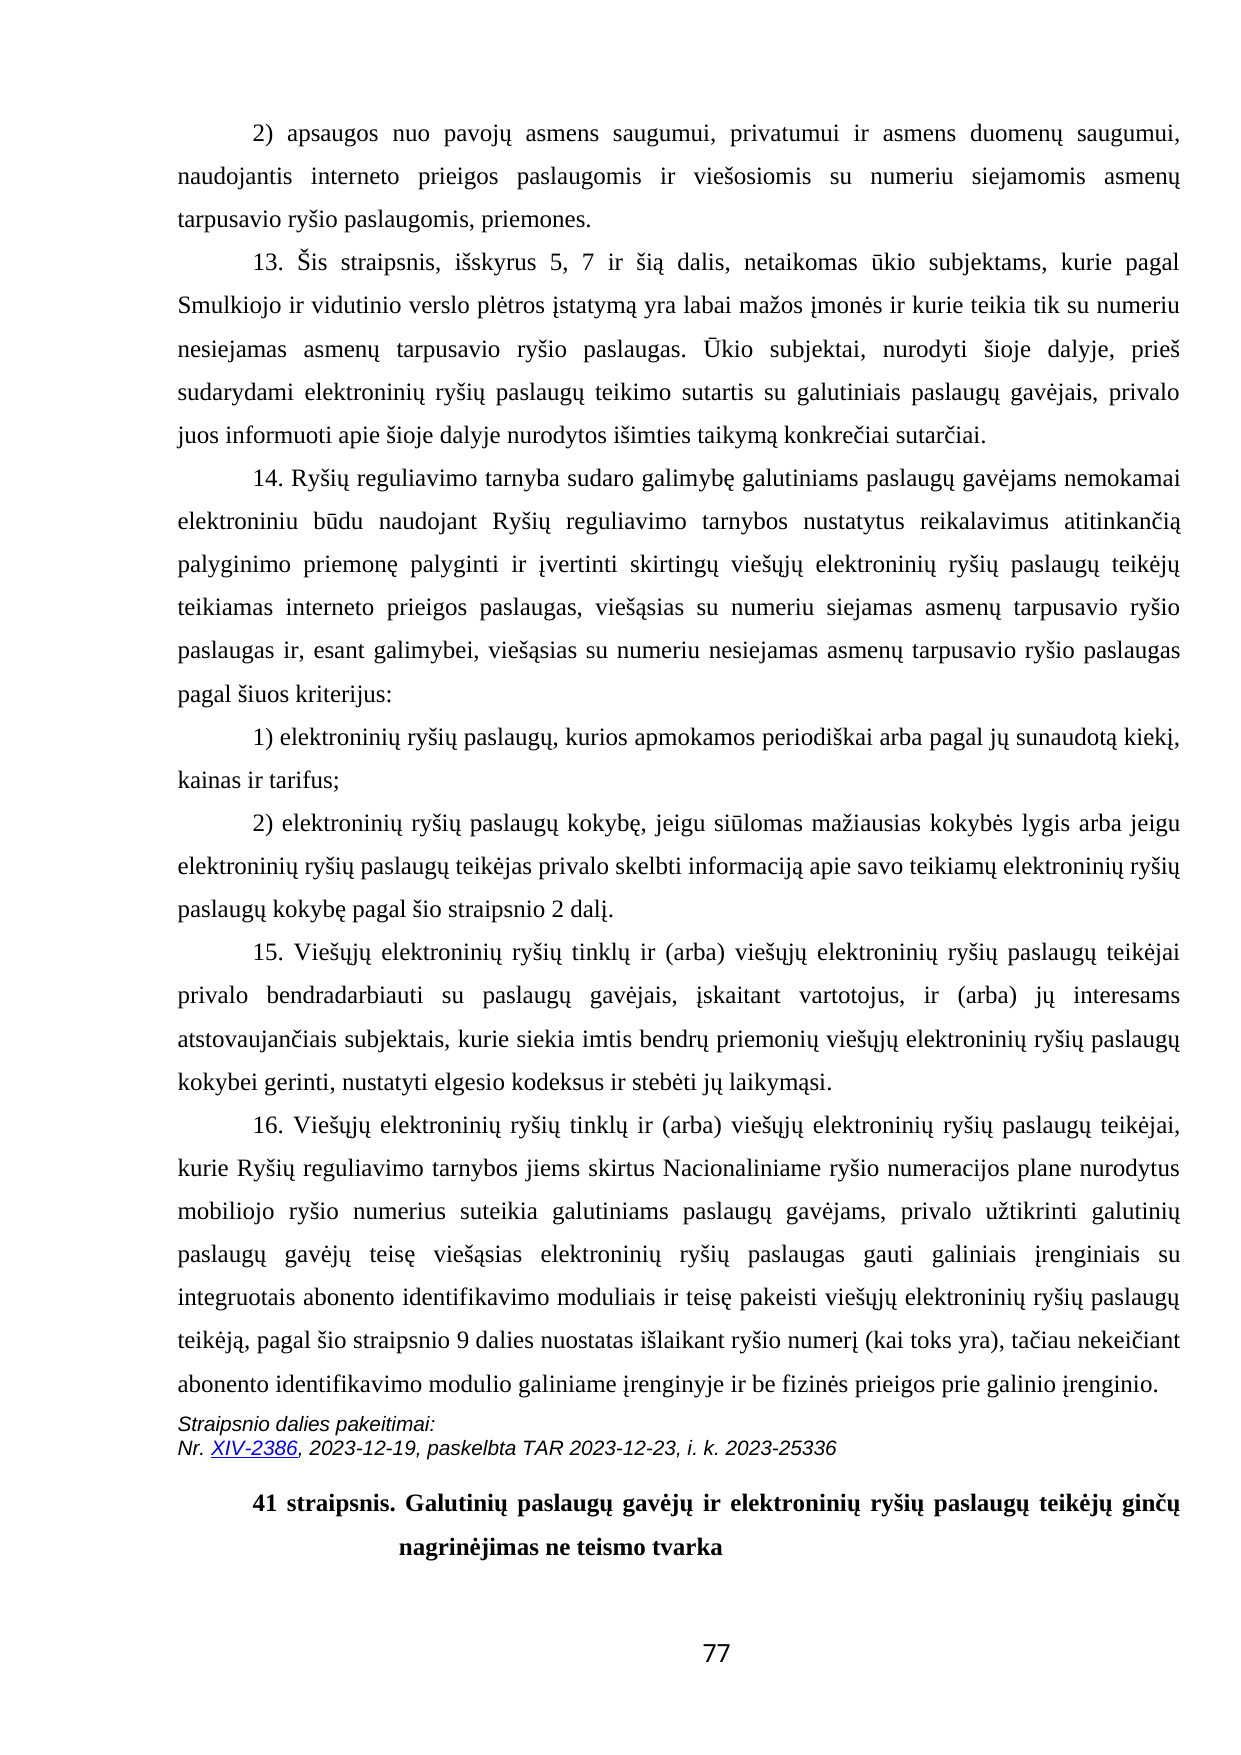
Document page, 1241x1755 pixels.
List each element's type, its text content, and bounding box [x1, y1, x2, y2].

text 2) elektroninių ryšių paslaugų kokybę, jeigu siūlomas mažiausias kokybės lygis arba jeigu elektroninių ryšių paslaugų teikėjas privalo skelbti informaciją apie savo teikiamų elektroninių ryšių paslaugų kokybę pagal šio straipsnio 2 dalį. [177, 808, 1181, 923]
text 1) elektroninių ryšių paslaugų, kurios apmokamos periodiškai arba pagal jų sunaudotą kiekį, kainas ir tarifus; [177, 722, 1181, 794]
text 15. Viešųjų elektroninių ryšių tinklų ir (arba) viešųjų elektroninių ryšių paslaugų teikėjai privalo bendradarbiauti su paslaugų gavėjais, įskaitant vartotojus, ir (arba) jų interesams atstovaujančiais subjektais, kurie siekia imtis bendrų priemonių viešųjų elektroninių ryšių paslaugų kokybei gerinti, nustatyti elgesio kodeksus ir stebėti jų laikymąsi. [177, 937, 1181, 1096]
text 41 straipsnis. Galutinių paslaugų gavėjų ir elektroninių ryšių paslaugų teikėjų ginčų nagrinėjimas ne teismo tvarka [252, 1488, 1181, 1560]
text Straipsnio dalies pakeitimai: [177, 1412, 1181, 1436]
text 13. Šis straipsnis, išskyrus 5, 7 ir šią dalis, netaikomas ūkio subjektams, kurie pagal Smulkiojo ir vidutinio verslo plėtros įstatymą yra labai mažos įmonės ir kurie teikia tik su numeriu nesiejamas asmenų tarpusavio ryšio paslaugas. Ūkio subjektai, nurodyti šioje dalyje, prieš sudarydami elektroninių ryšių paslaugų teikimo sutartis su galutiniais paslaugų gavėjais, privalo juos informuoti apie šioje dalyje nurodytos išimties taikymą konkrečiai sutarčiai. [177, 247, 1181, 449]
text 16. Viešųjų elektroninių ryšių tinklų ir (arba) viešųjų elektroninių ryšių paslaugų teikėjai, kurie Ryšių reguliavimo tarnybos jiems skirtus Nacionaliniame ryšio numeracijos plane nurodytus mobiliojo ryšio numerius suteikia galutiniams paslaugų gavėjams, privalo užtikrinti galutinių paslaugų gavėjų teisę viešąsias elektroninių ryšių paslaugas gauti galiniais įrenginiais su integruotais abonento identifikavimo moduliais ir teisę pakeisti viešųjų elektroninių ryšių paslaugų teikėją, pagal šio straipsnio 9 dalies nuostatas išlaikant ryšio numerį (kai toks yra), tačiau nekeičiant abonento identifikavimo modulio galiniame įrenginyje ir be fizinės prieigos prie galinio įrenginio. [177, 1110, 1181, 1397]
text 2) apsaugos nuo pavojų asmens saugumui, privatumui ir asmens duomenų saugumui, naudojantis interneto prieigos paslaugomis ir viešosiomis su numeriu siejamomis asmenų tarpusavio ryšio paslaugomis, priemones. [177, 118, 1181, 233]
text 14. Ryšių reguliavimo tarnyba sudaro galimybę galutiniams paslaugų gavėjams nemokamai elektroniniu būdu naudojant Ryšių reguliavimo tarnybos nustatytus reikalavimus atitinkančią palyginimo priemonę palyginti ir įvertinti skirtingų viešųjų elektroninių ryšių paslaugų teikėjų teikiamas interneto prieigos paslaugas, viešąsias su numeriu siejamas asmenų tarpusavio ryšio paslaugas ir, esant galimybei, viešąsias su numeriu nesiejamas asmenų tarpusavio ryšio paslaugas pagal šiuos kriterijus: [177, 463, 1181, 707]
text Nr. XIV-2386, 2023-12-19, paskelbta TAR 2023-12-23, i. k. 2023-25336 [177, 1436, 1181, 1460]
